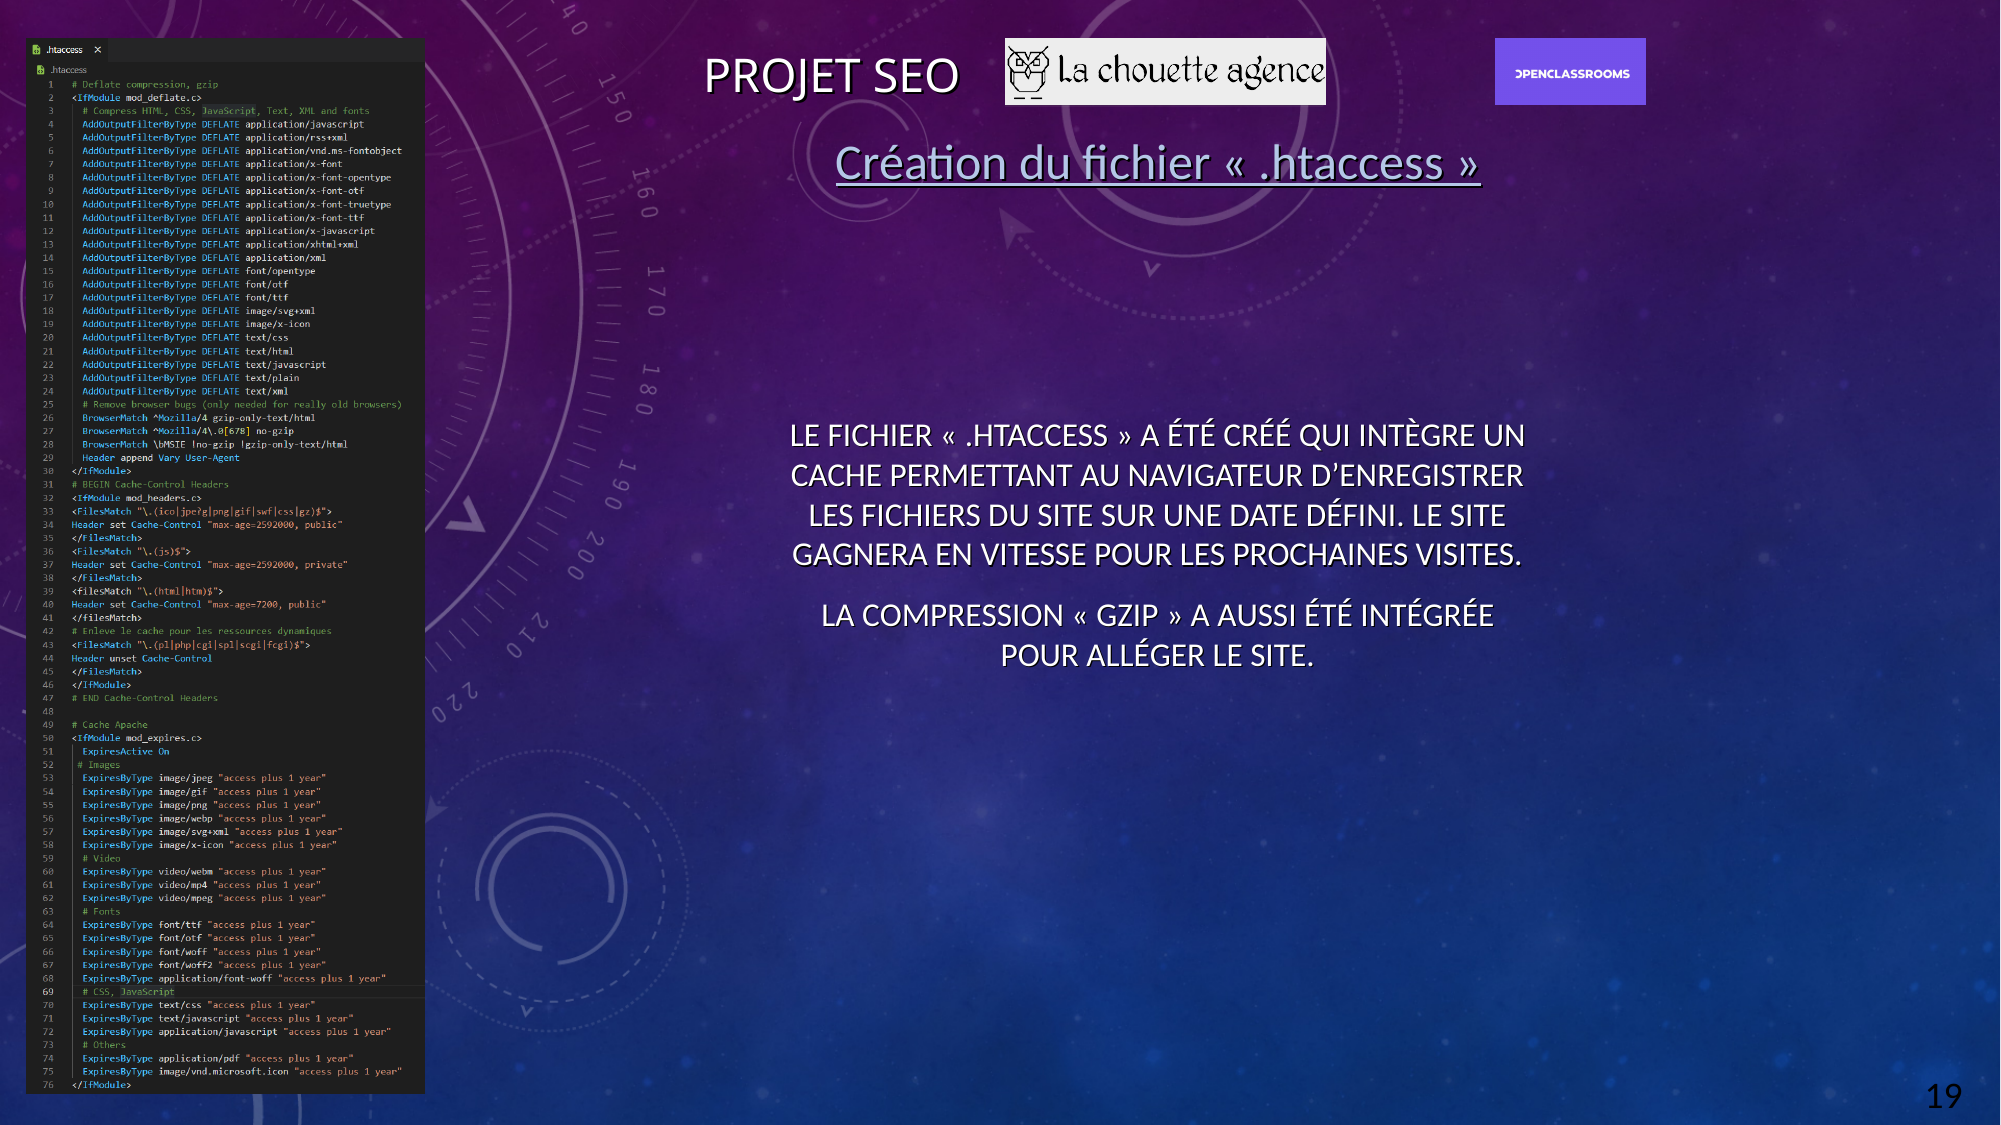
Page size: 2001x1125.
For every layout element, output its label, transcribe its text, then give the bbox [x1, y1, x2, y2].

picture [1005, 38, 1326, 105]
picture [26, 38, 425, 1094]
title Projet SEO avec [688, 38, 1646, 110]
text_box Le fichier « .htaccess » a été créé qui intègre un cache permettant au navigateur d’enregistrer les fichiers du site sur une date défini. Le site gagnera en vitesse pour les prochaines visites. La compression « gzip » a aussi été intégrée pour alléger le site. [764, 405, 1552, 728]
text_box 19 [1909, 1062, 2000, 1125]
text_box Création du fichier « .htaccess » [820, 121, 1497, 198]
picture [1495, 38, 1646, 105]
